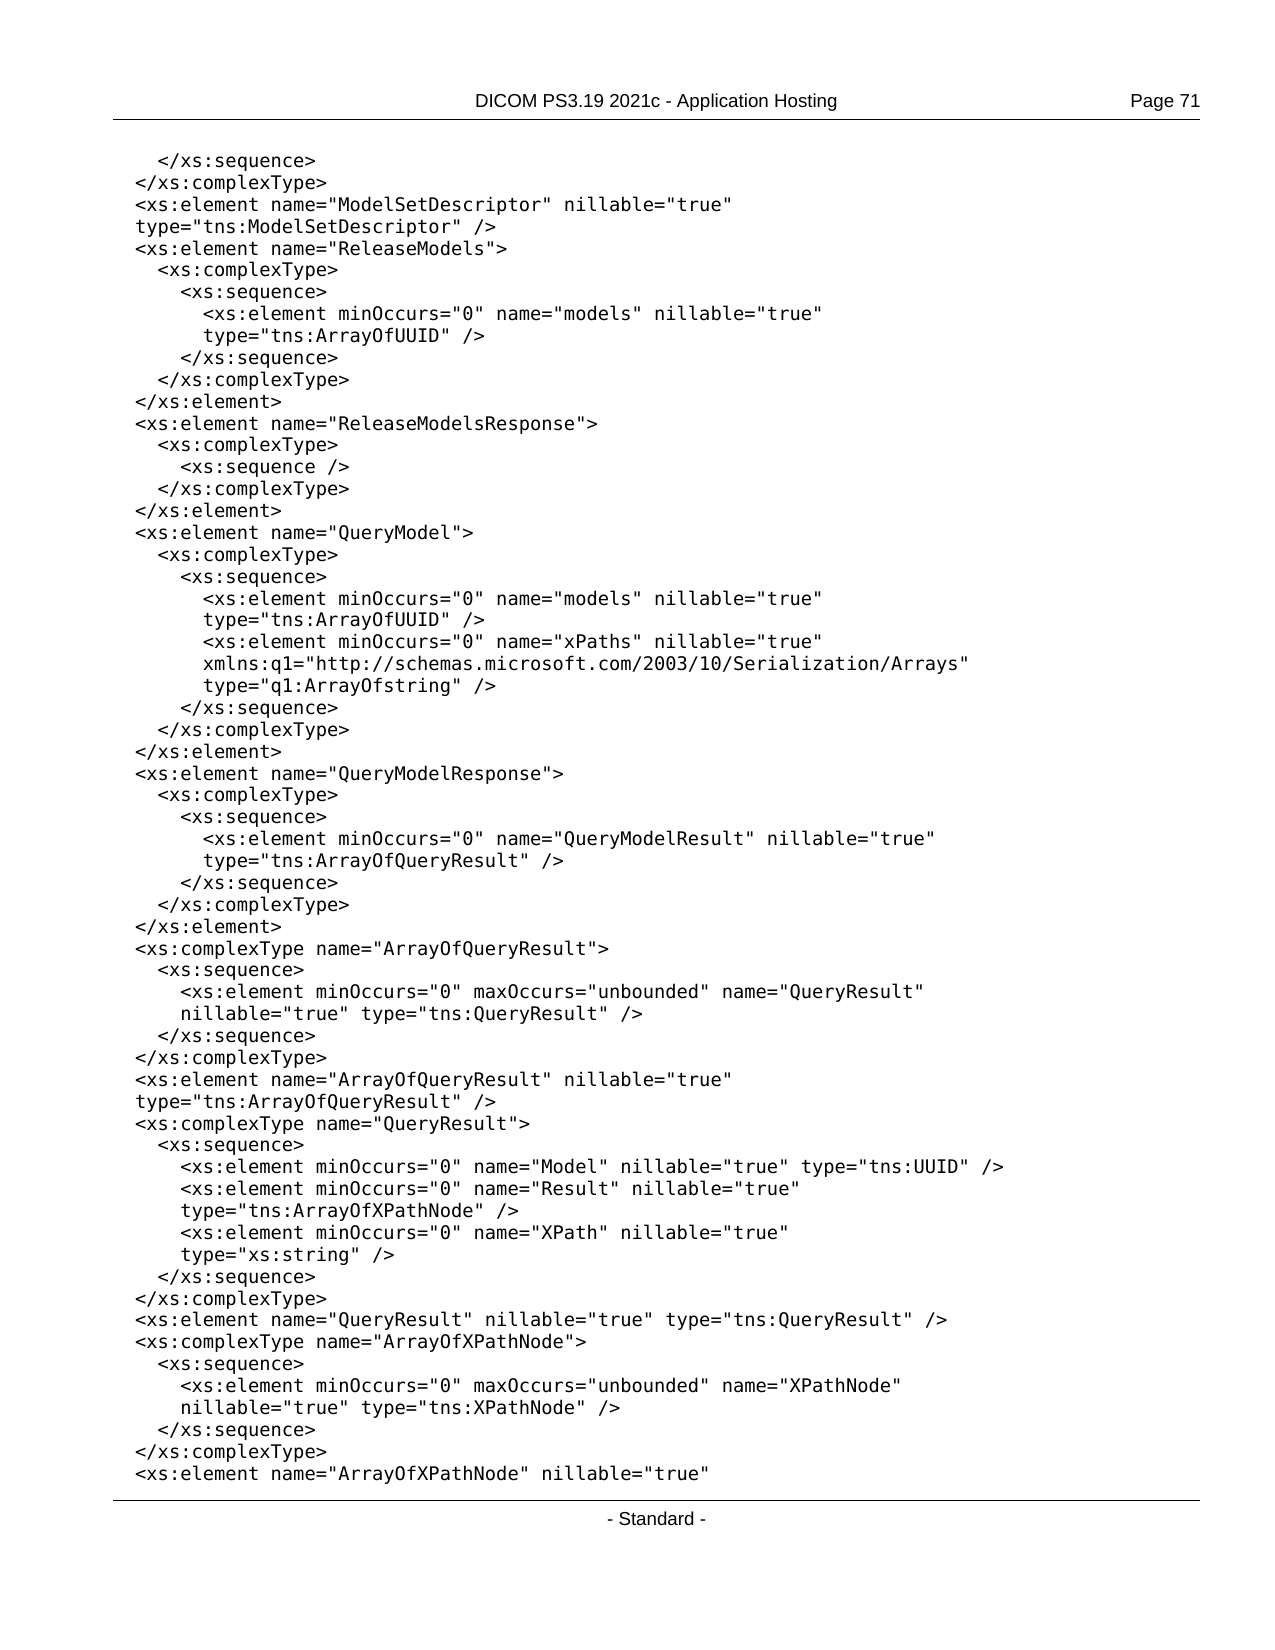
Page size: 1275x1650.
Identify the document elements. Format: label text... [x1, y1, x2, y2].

text </xs:sequence> </xs:complexType> <xs:element name="ModelSetDescriptor" nillable="true" type="tns:ModelSetDescriptor" /> <xs:element name="ReleaseModels"> <xs:complexType> <xs:sequence> <xs:element minOccurs="0" name="models" nillable="true" type="tns:ArrayOfUUID" /> </xs:sequence> </xs:complexType> </xs:element> <xs:element name="ReleaseModelsResponse"> <xs:complexType> <xs:sequence /> </xs:complexType> </xs:element> <xs:element name="QueryModel"> <xs:complexType> <xs:sequence> <xs:element minOccurs="0" name="models" nillable="true" type="tns:ArrayOfUUID" /> <xs:element minOccurs="0" name="xPaths" nillable="true" xmlns:q1="http://schemas.microsoft.com/2003/10/Serialization/Arrays" type="q1:ArrayOfstring" /> </xs:sequence> </xs:complexType> </xs:element> <xs:element name="QueryModelResponse"> <xs:complexType> <xs:sequence> <xs:element minOccurs="0" name="QueryModelResult" nillable="true" type="tns:ArrayOfQueryResult" /> </xs:sequence> </xs:complexType> </xs:element> <xs:complexType name="ArrayOfQueryResult"> <xs:sequence> <xs:element minOccurs="0" maxOccurs="unbounded" name="QueryResult" nillable="true" type="tns:QueryResult" /> </xs:sequence> </xs:complexType> <xs:element name="ArrayOfQueryResult" nillable="true" type="tns:ArrayOfQueryResult" /> <xs:complexType name="QueryResult"> <xs:sequence> <xs:element minOccurs="0" name="Model" nillable="true" type="tns:UUID" /> <xs:element minOccurs="0" name="Result" nillable="true" type="tns:ArrayOfXPathNode" /> <xs:element minOccurs="0" name="XPath" nillable="true" type="xs:string" /> </xs:sequence> </xs:complexType> <xs:element name="QueryResult" nillable="true" type="tns:QueryResult" /> <xs:complexType name="ArrayOfXPathNode"> <xs:sequence> <xs:element minOccurs="0" maxOccurs="unbounded" name="XPathNode" nillable="true" type="tns:XPathNode" /> </xs:sequence> </xs:complexType> <xs:element name="ArrayOfXPathNode" nillable="true" [112, 150, 1200, 1484]
